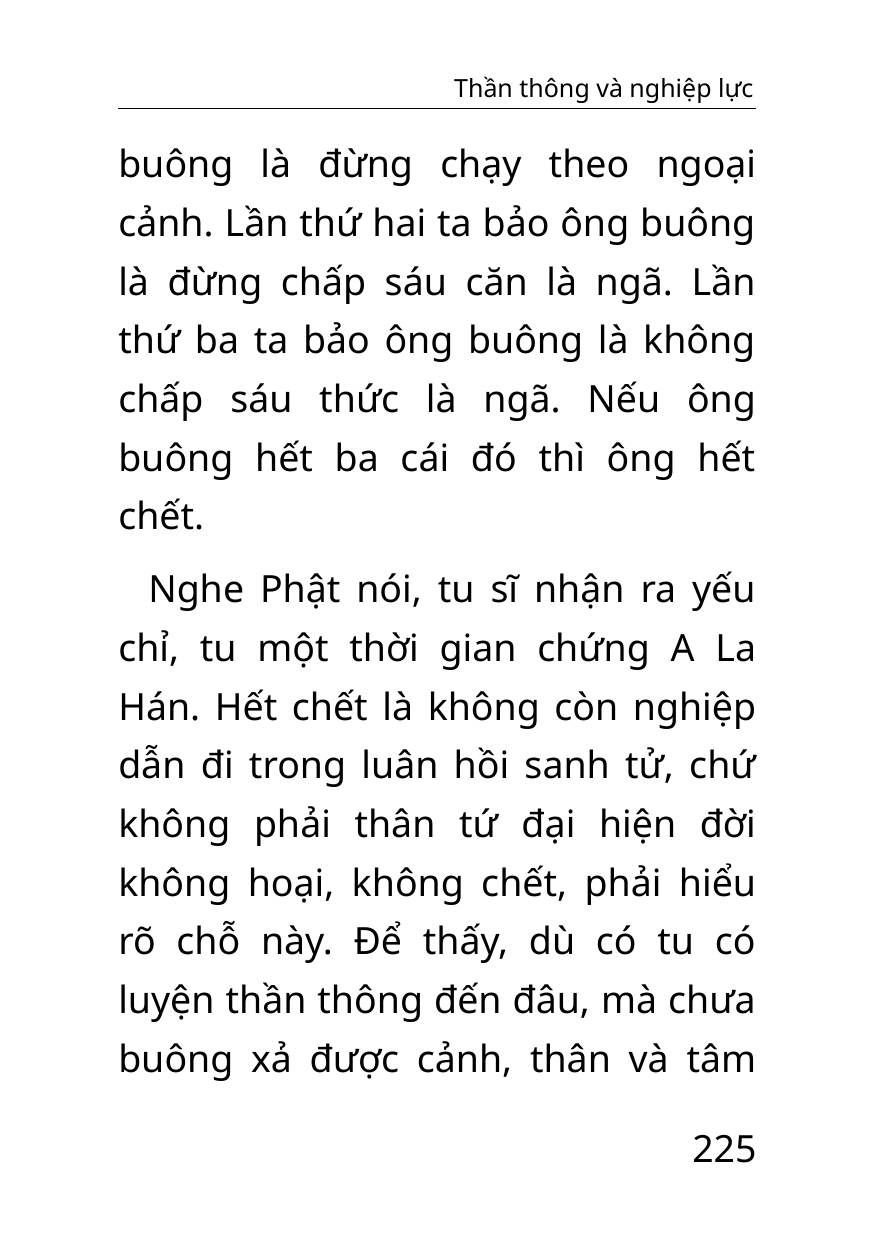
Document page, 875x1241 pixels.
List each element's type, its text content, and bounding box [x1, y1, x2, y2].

text buông là đừng chạy theo ngoại cảnh. Lần thứ hai ta bảo ông buông là đừng chấp sáu căn là ngã. Lần thứ ba ta bảo ông buông là không chấp sáu thức là ngã. Nếu ông buông hết ba cái đó thì ông hết chết. [118, 138, 756, 541]
text Nghe Phật nói, tu sĩ nhận ra yếu chỉ, tu một thời gian chứng A La Hán. Hết chết là không còn nghiệp dẫn đi trong luân hồi sanh tử, chứ không phải thân tứ đại hiện đời không hoại, không chết, phải hiểu rõ chỗ này. Để thấy, dù có tu có luyện thần thông đến đâu, mà chưa buông xả được cảnh, thân và tâm [118, 563, 756, 1083]
